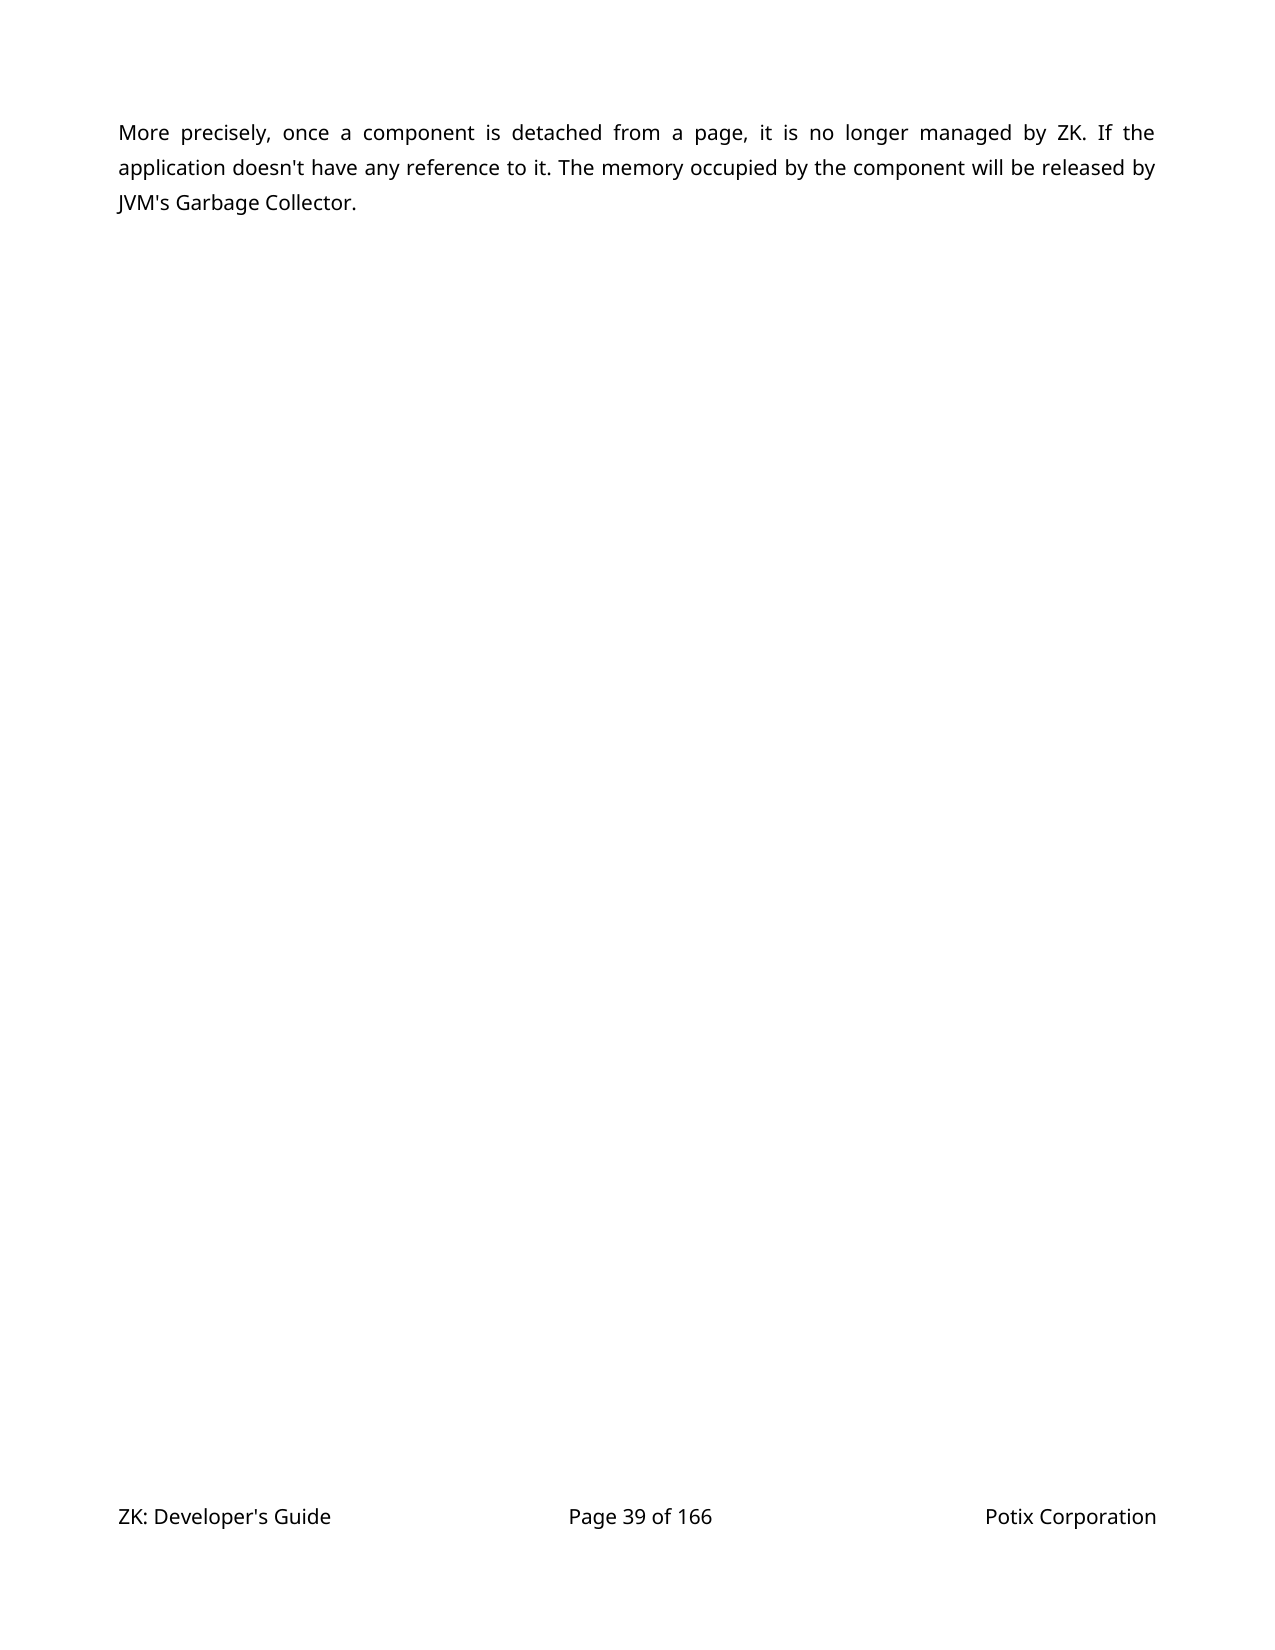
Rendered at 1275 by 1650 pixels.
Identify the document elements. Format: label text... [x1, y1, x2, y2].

text More precisely, once a component is detached from a page, it is no longer managed by ZK. If the application doesn't have any reference to it. The memory occupied by the component will be released by JVM's Garbage Collector. [118, 118, 1157, 217]
